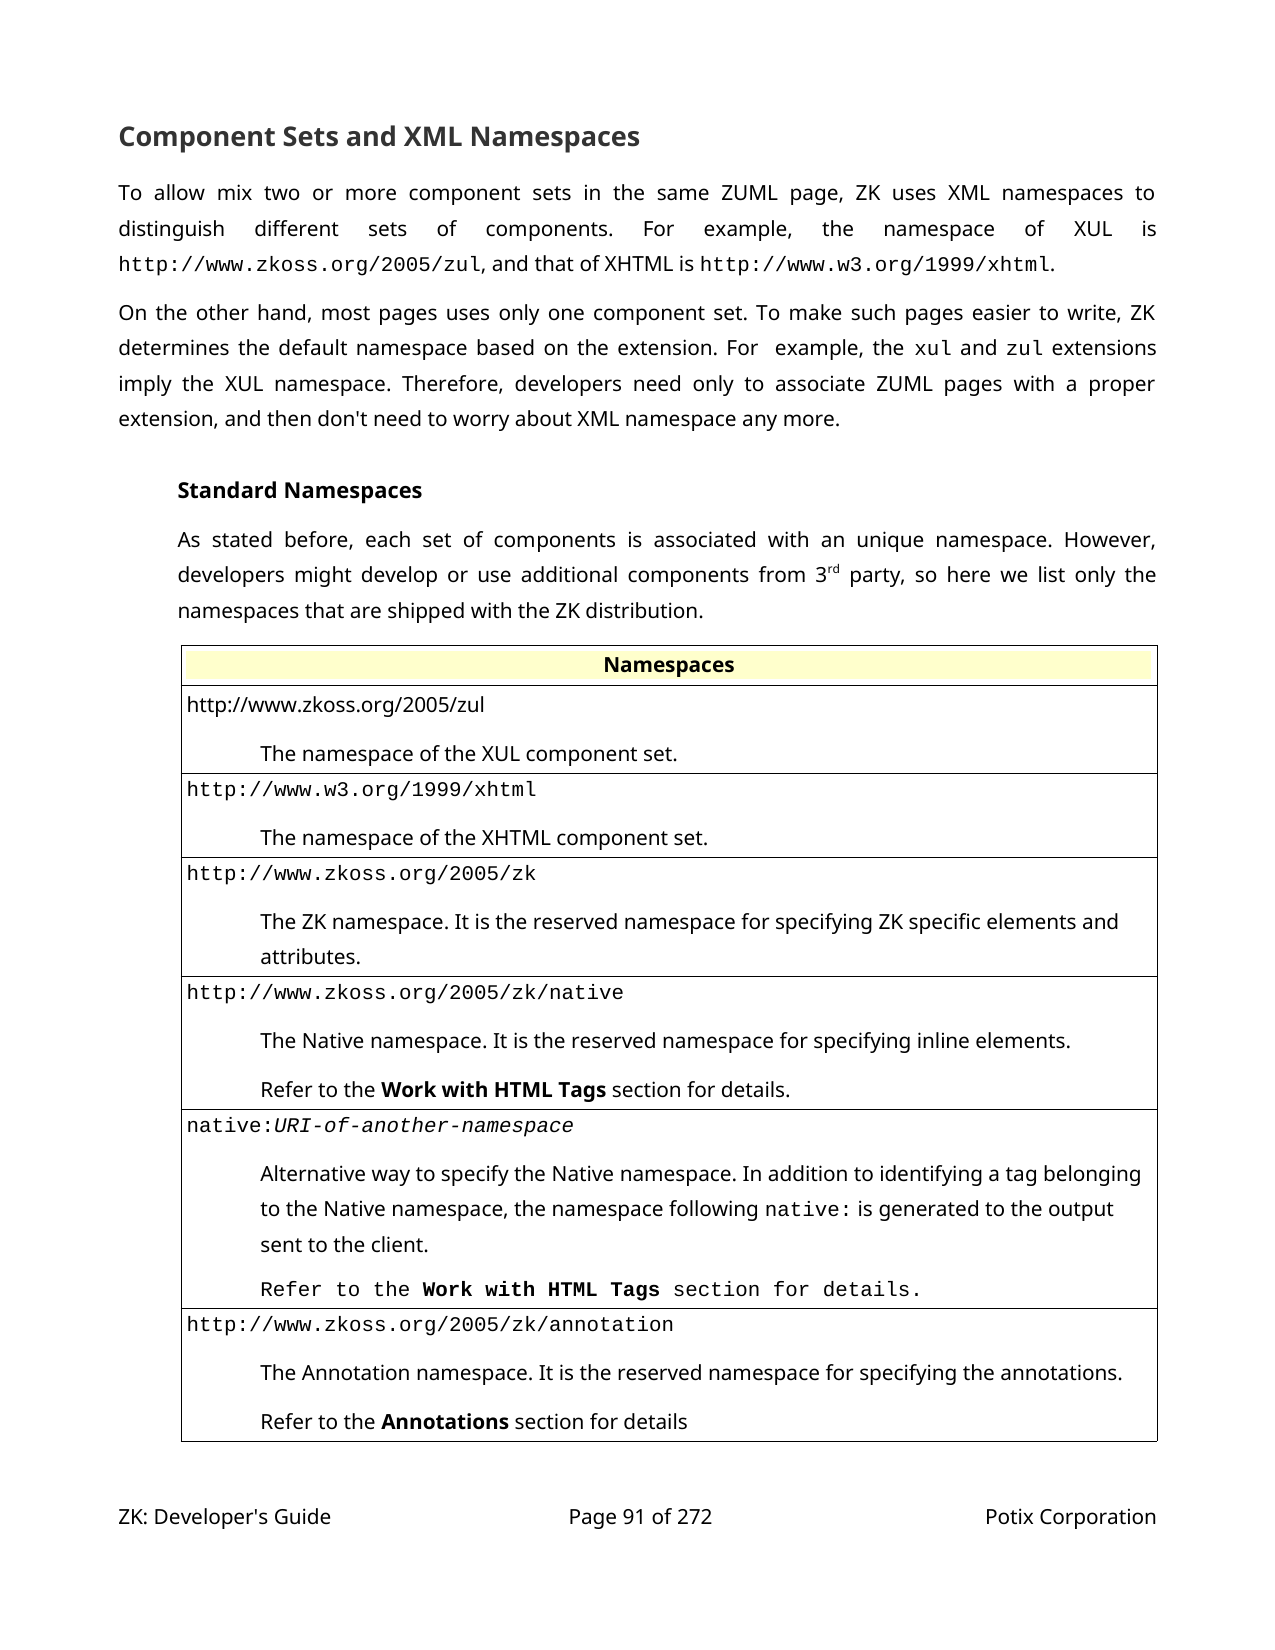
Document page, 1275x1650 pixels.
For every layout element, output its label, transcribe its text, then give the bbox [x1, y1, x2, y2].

table_cell http://www.zkoss.org/2005/zk/native The Native namespace. It is the reserved namespace for specifying inline elements. Refer to the Work with HTML Tags section for details. [182, 977, 1157, 1109]
table_cell http://www.w3.org/1999/xhtml The namespace of the XHTML component set. [182, 774, 1157, 857]
text On the other hand, most pages uses only one component set. To make such pages easier to write, ZK determines the default namespace based on the extension. For example, the xul and zul extensions imply the XUL namespace. Therefore, developers need only to associate ZUML pages with a proper extension, and then don't need to worry about XML namespace any more. [118, 298, 1157, 432]
table_cell http://www.zkoss.org/2005/zk/annotation The Annotation namespace. It is the reserved namespace for specifying the annotations. Refer to the Annotations section for details [182, 1309, 1157, 1441]
table_cell native:URI-of-another-namespace Alternative way to specify the Native namespace. In addition to identifying a tag belonging to the Native namespace, the namespace following native: is generated to the output sent to the client. Refer to the Work with HTML Tags section for details. [182, 1110, 1157, 1308]
table_cell http://www.zkoss.org/2005/zk The ZK namespace. It is the reserved namespace for specifying ZK specific elements and attributes. [182, 858, 1157, 976]
text To allow mix two or more component sets in the same ZUML page, ZK uses XML namespaces to distinguish different sets of components. For example, the namespace of XUL is http://www.zkoss.org/2005/zul, and that of XHTML is http://www.w3.org/1999/xhtml. [118, 178, 1157, 277]
subtitle Standard Namespaces [177, 475, 1157, 505]
table_header Namespaces [182, 646, 1157, 684]
text As stated before, each set of components is associated with an unique namespace. However, developers might develop or use additional components from 3rd party, so here we list only the namespaces that are shipped with the ZK distribution. [177, 525, 1157, 624]
table_cell http://www.zkoss.org/2005/zul The namespace of the XUL component set. [182, 686, 1157, 773]
subtitle Component Sets and XML Namespaces [118, 118, 1157, 155]
